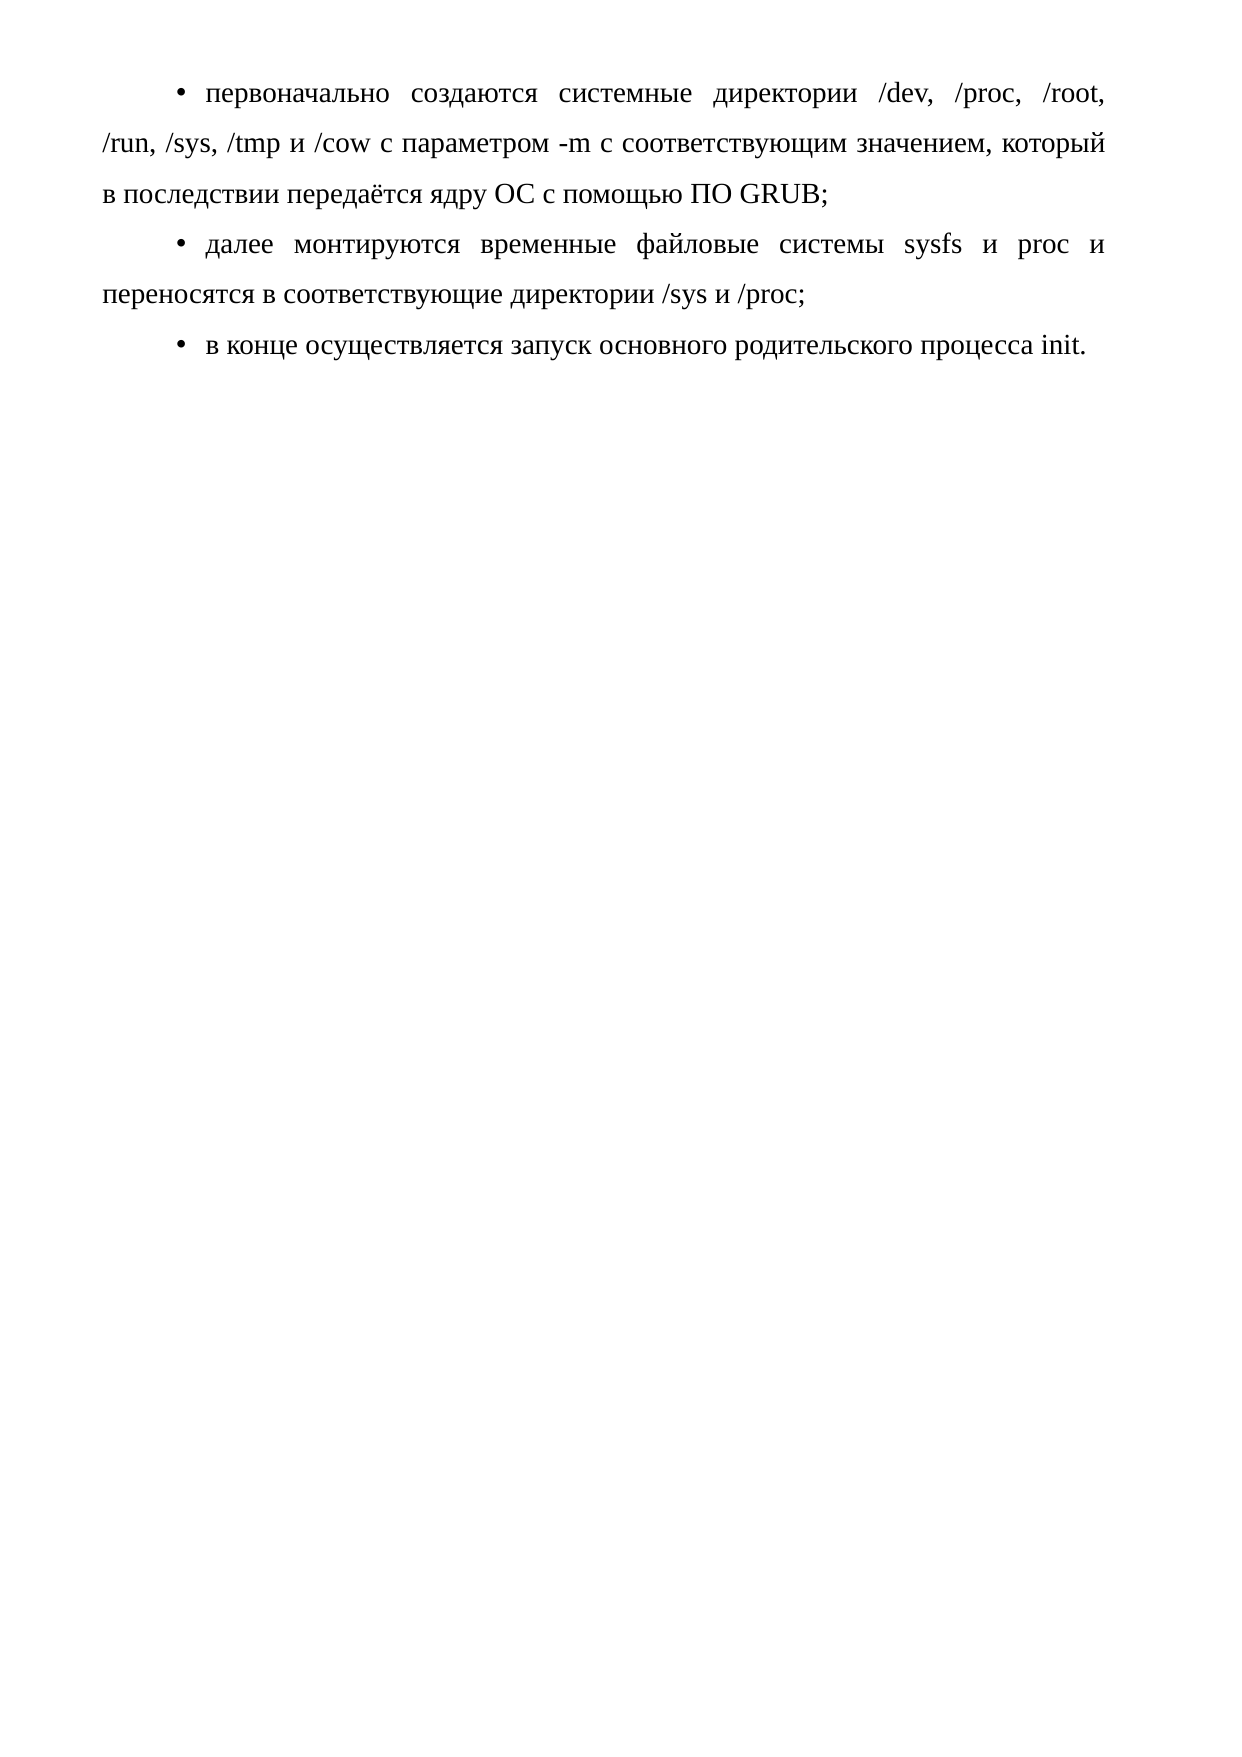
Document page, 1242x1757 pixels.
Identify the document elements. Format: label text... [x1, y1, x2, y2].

list первоначально создаются системные директории /dev, /proc, /root, /run, /sys, /tmp и /cow с параметром -m с соответствующим значением, который в последствии передаётся ядру ОС с помощью ПО GRUB; [102, 75, 1106, 209]
list в конце осуществляется запуск основного родительского процесса init. [102, 327, 1106, 361]
list далее монтируются временные файловые системы sysfs и proc и переносятся в соответствующие директории /sys и /proc; [102, 226, 1106, 310]
